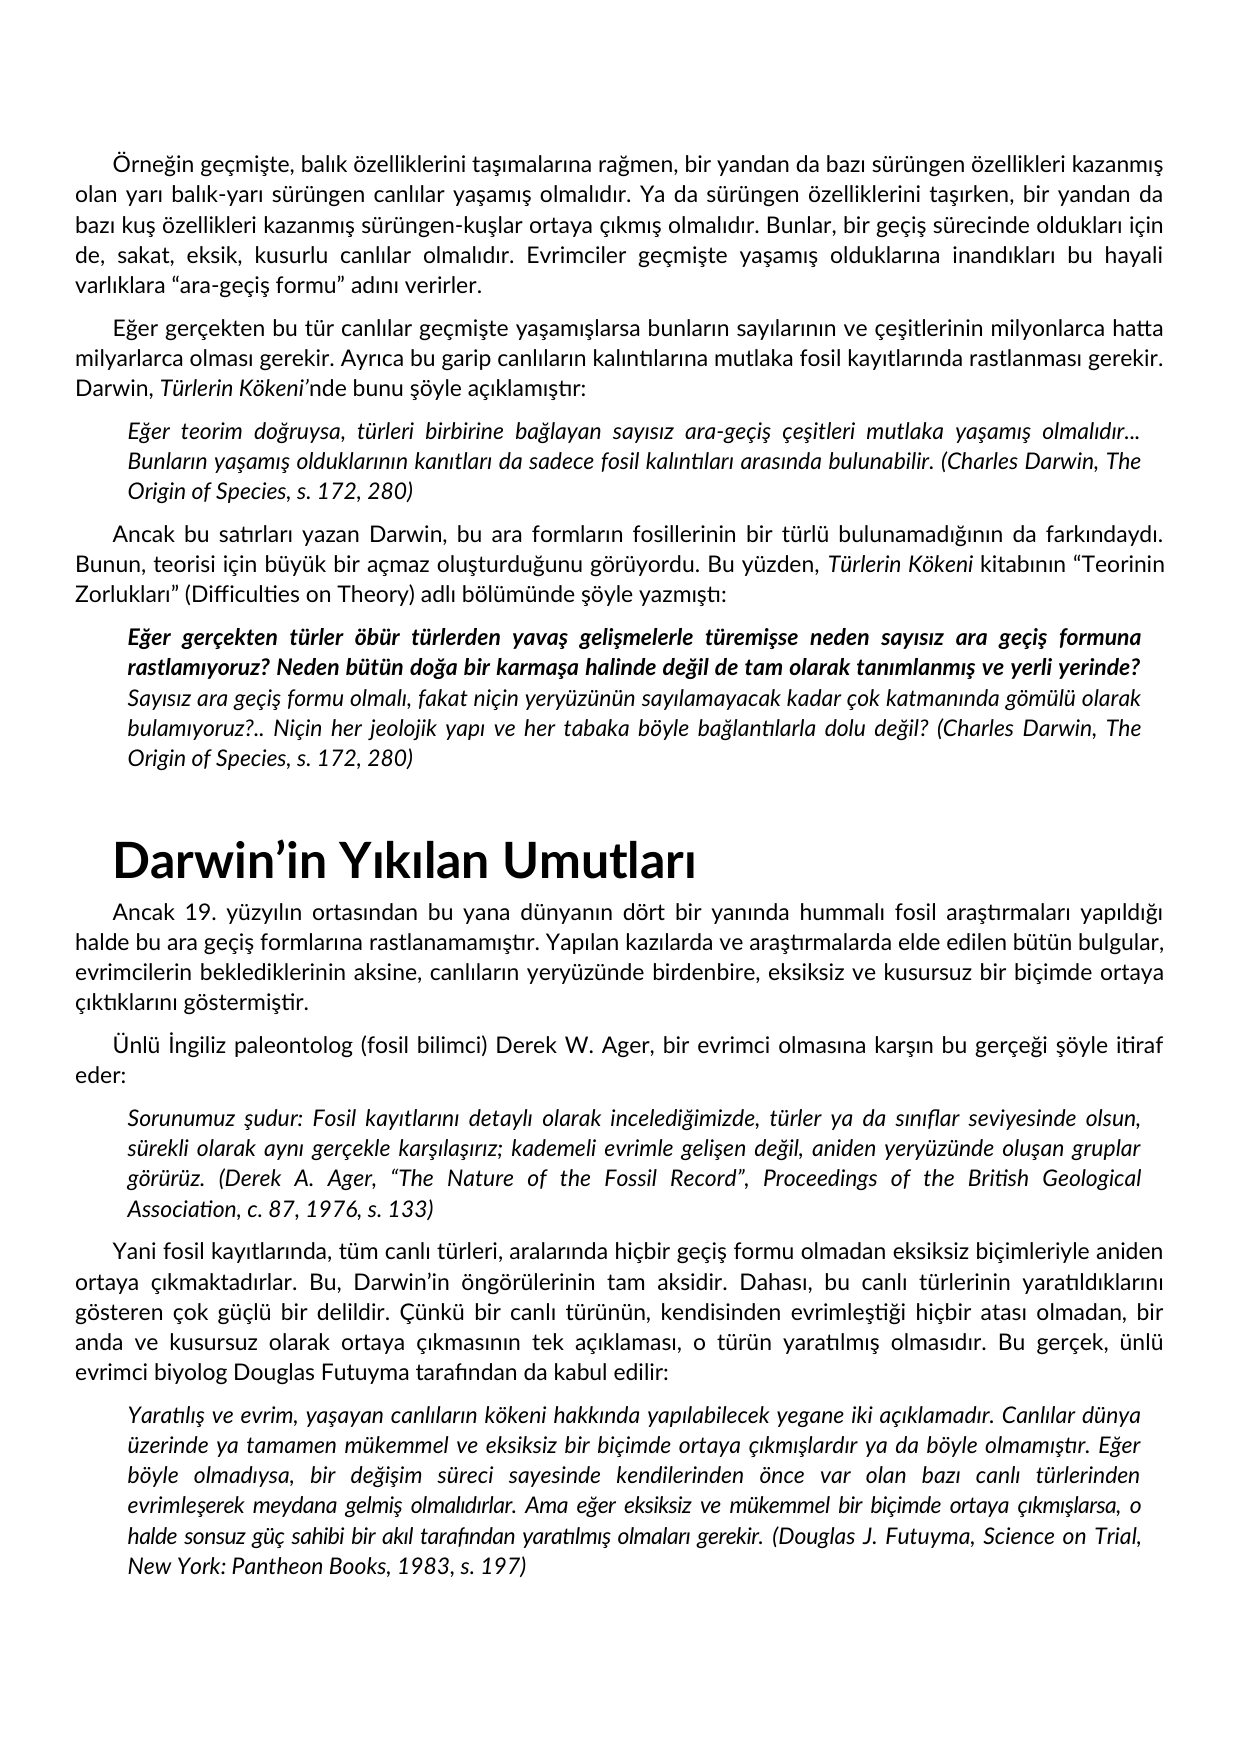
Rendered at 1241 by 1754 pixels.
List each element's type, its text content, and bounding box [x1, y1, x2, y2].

text Yaratılış ve evrim, yaşayan canlıların kökeni hakkında yapılabilecek yegane iki açıklamadır. Canlılar dünya üzerinde ya tamamen mükemmel ve eksiksiz bir biçimde ortaya çıkmışlardır ya da böyle olmamıştır. Eğer böyle olmadıysa, bir değişim süreci sayesinde kendilerinden önce var olan bazı canlı türlerinden evrimleşerek meydana gelmiş olmalıdırlar. Ama eğer eksiksiz ve mükemmel bir biçimde ortaya çıkmışlarsa, o halde sonsuz güç sahibi bir akıl tarafından yaratılmış olmaları gerekir. (Douglas J. Futuyma, Science on Trial, New York: Pantheon Books, 1983, s. 197) [127, 1401, 1143, 1579]
text Ünlü İngiliz paleontolog (fosil bilimci) Derek W. Ager, bir evrimci olmasına karşın bu gerçeği şöyle itiraf eder: [75, 1031, 1165, 1088]
text Örneğin geçmişte, balık özelliklerini taşımalarına rağmen, bir yandan da bazı sürüngen özellikleri kazanmış olan yarı balık-yarı sürüngen canlılar yaşamış olmalıdır. Ya da sürüngen özelliklerini taşırken, bir yandan da bazı kuş özellikleri kazanmış sürüngen-kuşlar ortaya çıkmış olmalıdır. Bunlar, bir geçiş sürecinde oldukları için de, sakat, eksik, kusurlu canlılar olmalıdır. Evrimciler geçmişte yaşamış olduklarına inandıkları bu hayali varlıklara “ara-geçiş formu” adını verirler. [75, 150, 1165, 298]
text Yani fosil kayıtlarında, tüm canlı türleri, aralarında hiçbir geçiş formu olmadan eksiksiz biçimleriyle aniden ortaya çıkmaktadırlar. Bu, Darwin’in öngörülerinin tam aksidir. Dahası, bu canlı türlerinin yaratıldıklarını gösteren çok güçlü bir delildir. Çünkü bir canlı türünün, kendisinden evrimleştiği hiçbir atası olmadan, bir anda ve kusursuz olarak ortaya çıkmasının tek açıklaması, o türün yaratılmış olmasıdır. Bu gerçek, ünlü evrimci biyolog Douglas Futuyma tarafından da kabul edilir: [75, 1237, 1165, 1385]
text Eğer teorim doğruysa, türleri birbirine bağlayan sayısız ara-geçiş çeşitleri mutlaka yaşamış olmalıdır... Bunların yaşamış olduklarının kanıtları da sadece fosil kalıntıları arasında bulunabilir. (Charles Darwin, The Origin of Species, s. 172, 280) [127, 417, 1143, 504]
text Eğer gerçekten bu tür canlılar geçmişte yaşamışlarsa bunların sayılarının ve çeşitlerinin milyonlarca hatta milyarlarca olması gerekir. Ayrıca bu garip canlıların kalıntılarına mutlaka fosil kayıtlarında rastlanması gerekir. Darwin, Türlerin Kökeni’nde bunu şöyle açıklamıştır: [75, 313, 1165, 401]
text Ancak bu satırları yazan Darwin, bu ara formların fosillerinin bir türlü bulunamadığının da farkındaydı. Bunun, teorisi için büyük bir açmaz oluşturduğunu görüyordu. Bu yüzden, Türlerin Kökeni kitabının “Teorinin Zorlukları” (Difficulties on Theory) adlı bölümünde şöyle yazmıştı: [75, 520, 1165, 608]
text Eğer gerçekten türler öbür türlerden yavaş gelişmelerle türemişse neden sayısız ara geçiş formuna rastlamıyoruz? Neden bütün doğa bir karmaşa halinde değil de tam olarak tanımlanmış ve yerli yerinde? Sayısız ara geçiş formu olmalı, fakat niçin yeryüzünün sayılamayacak kadar çok katmanında gömülü olarak bulamıyoruz?.. Niçin her jeolojik yapı ve her tabaka böyle bağlantılarla dolu değil? (Charles Darwin, The Origin of Species, s. 172, 280) [127, 623, 1143, 771]
text Ancak 19. yüzyılın ortasından bu yana dünyanın dört bir yanında hummalı fosil araştırmaları yapıldığı halde bu ara geçiş formlarına rastlanamamıştır. Yapılan kazılarda ve araştırmalarda elde edilen bütün bulgular, evrimcilerin beklediklerinin aksine, canlıların yeryüzünde birdenbire, eksiksiz ve kusursuz bir biçimde ortaya çıktıklarını göstermiştir. [75, 897, 1165, 1016]
subtitle Darwin’in Yıkılan Umutları [112, 829, 1165, 889]
text Sorunumuz şudur: Fosil kayıtlarını detaylı olarak incelediğimizde, türler ya da sınıflar seviyesinde olsun, sürekli olarak aynı gerçekle karşılaşırız; kademeli evrimle gelişen değil, aniden yeryüzünde oluşan gruplar görürüz. (Derek A. Ager, “The Nature of the Fossil Record”, Proceedings of the British Geological Association, c. 87, 1976, s. 133) [127, 1104, 1143, 1222]
